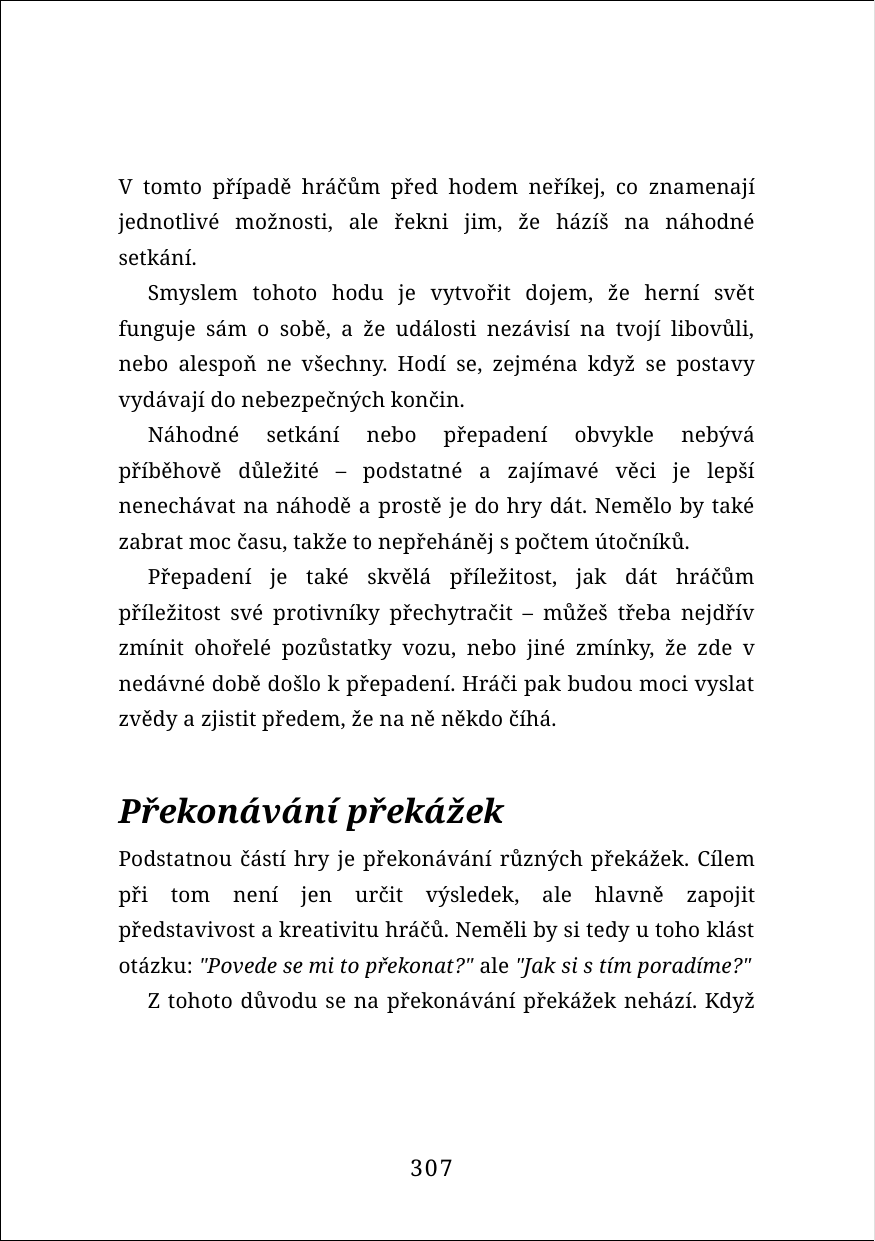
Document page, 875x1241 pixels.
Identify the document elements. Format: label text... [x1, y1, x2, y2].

text Podstatnou částí hry je překonávání různých překážek. Cílem při tom není jen určit výsledek, ale hlavně zapojit představivost a kreativitu hráčů. Neměli by si tedy u toho klást otázku: "Povede se mi to překonat?" ale "Jak si s tím poradíme?" Z tohoto důvodu se na překonávání překážek nehází. Když [118, 844, 756, 1015]
text V tomto případě hráčům před hodem neříkej, co znamenají jednotlivé možnosti, ale řekni jim, že házíš na náhodné setkání. Smyslem tohoto hodu je vytvořit dojem, že herní svět funguje sám o sobě, a že události nezávisí na tvojí libovůli, nebo alespoň ne všechny. Hodí se, zejména když se postavy vydávají do nebezpečných končin. Náhodné setkání nebo přepadení obvykle nebývá příběhově důležité – podstatné a zajímavé věci je lepší nenechávat na náhodě a prostě je do hry dát. Nemělo by také zabrat moc času, takže to nepřeháněj s počtem útočníků. Přepadení je také skvělá příležitost, jak dát hráčům příležitost své protivníky přechytračit – můžeš třeba nejdřív zmínit ohořelé pozůstatky vozu, nebo jiné zmínky, že zde v nedávné době došlo k přepadení. Hráči pak budou moci vyslat zvědy a zjistit předem, že na ně někdo číhá. [118, 172, 756, 733]
subtitle Překonávání překážek [118, 787, 756, 833]
